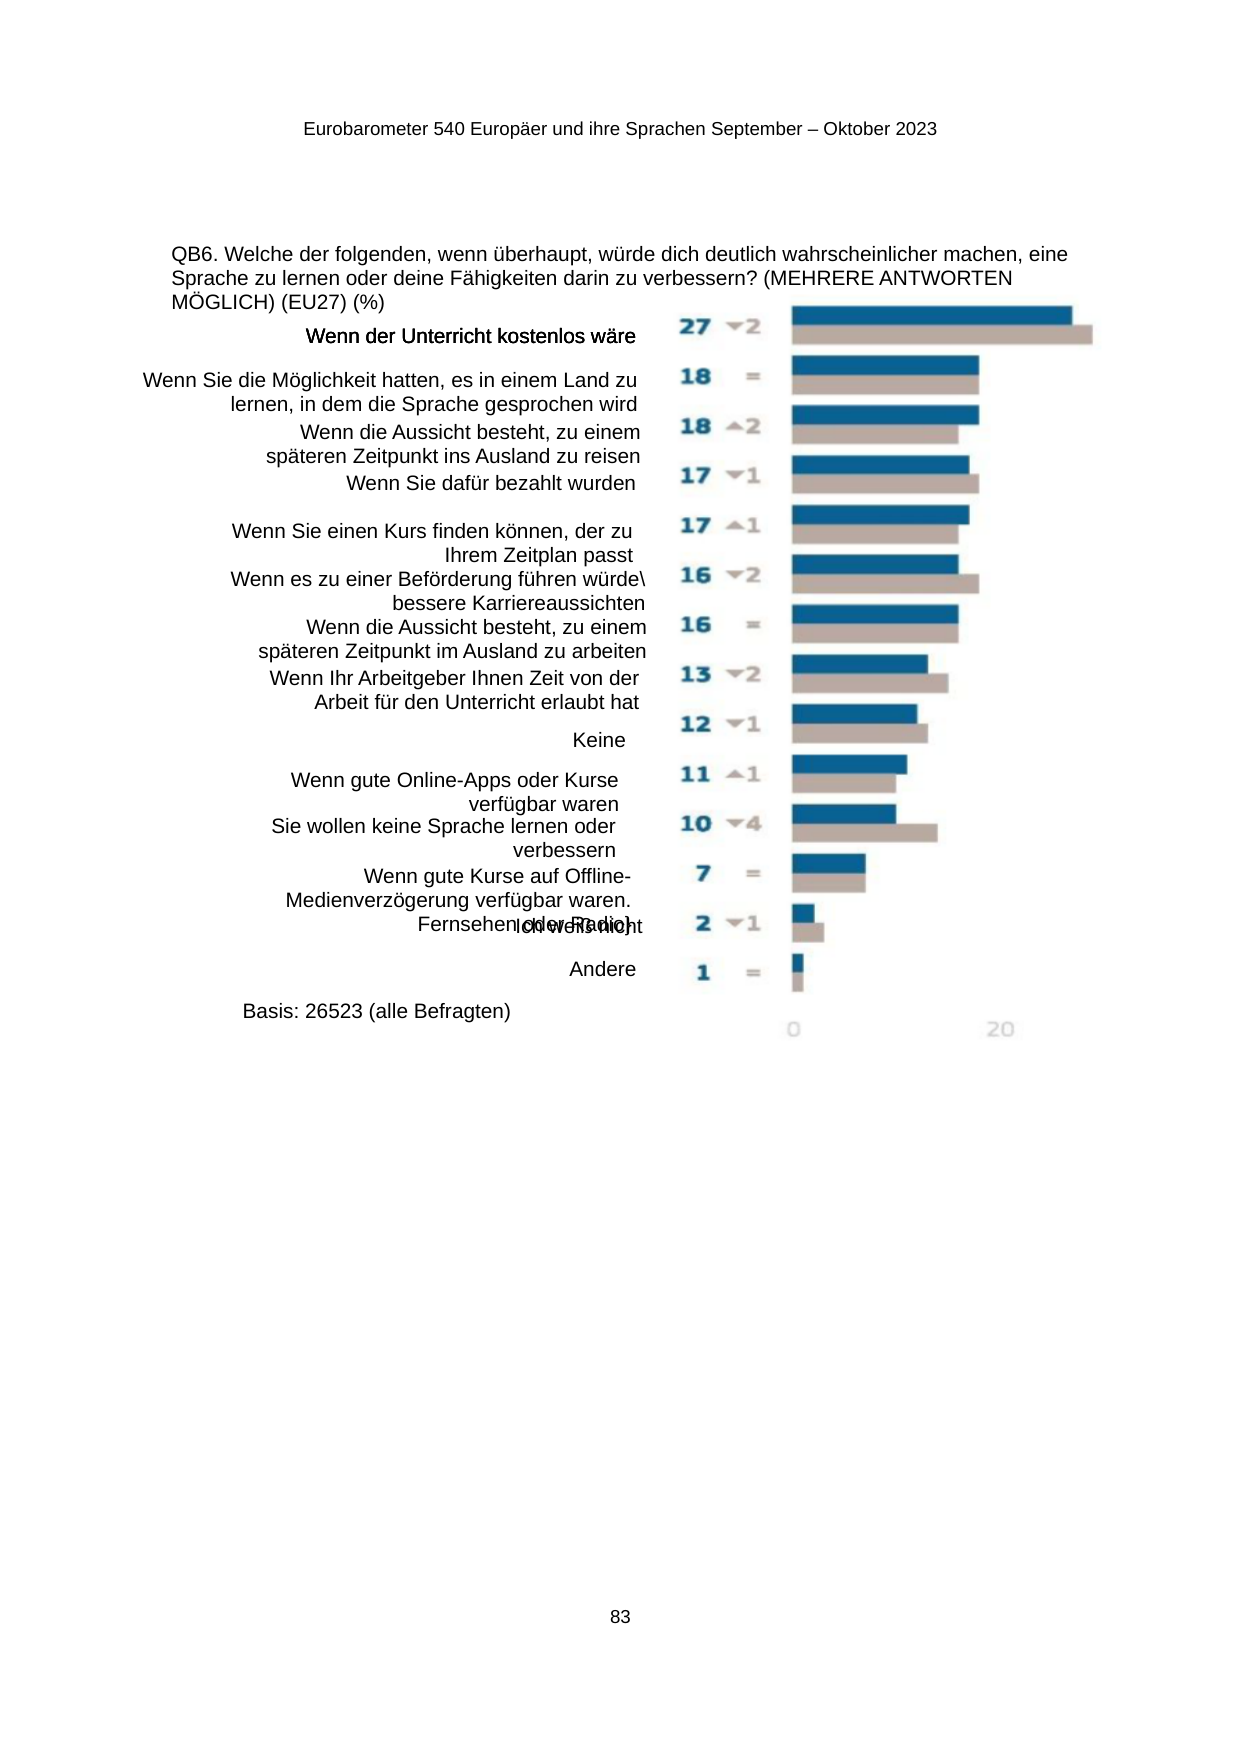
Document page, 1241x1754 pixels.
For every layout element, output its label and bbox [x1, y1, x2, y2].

picture [660, 294, 1118, 1044]
